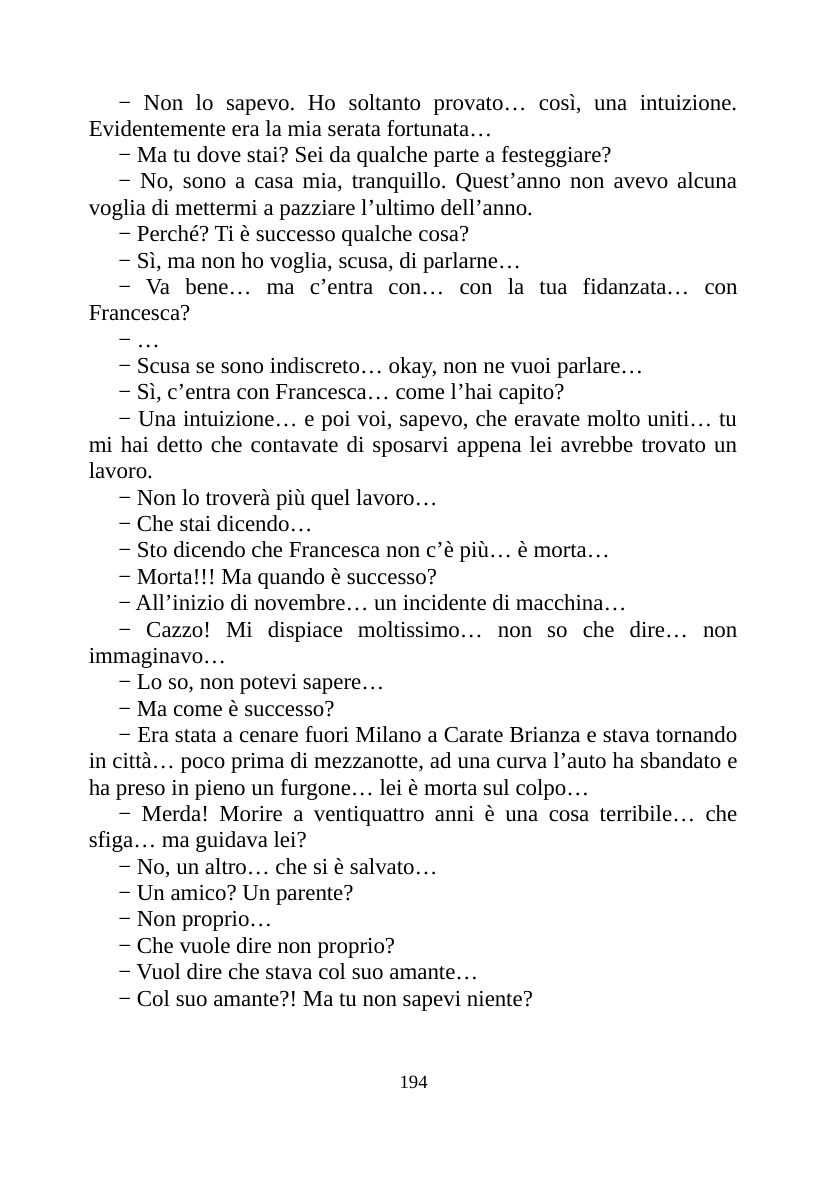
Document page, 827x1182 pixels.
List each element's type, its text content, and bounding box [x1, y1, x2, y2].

text − Che stai dicendo… [88, 510, 738, 537]
text − No, un altro… che si è salvato… [88, 853, 738, 879]
text − Che vuole dire non proprio? [88, 932, 738, 958]
text − Sì, c’entra con Francesca… come l’hai capito? [88, 378, 738, 405]
text − Perché? Ti è successo qualche cosa? [88, 220, 738, 247]
text − Lo so, non potevi sapere… [88, 668, 738, 695]
text − Era stata a cenare fuori Milano a Carate Brianza e stava tornando in città… poco prima di mezzanotte, ad una curva l’auto ha sbandato e ha preso in pieno un furgone… lei è morta sul colpo… [88, 721, 738, 800]
text − Sto dicendo che Francesca non c’è più… è morta… [88, 537, 738, 563]
text − Merda! Morire a ventiquattro anni è una cosa terribile… che sfiga… ma guidava lei? [88, 800, 738, 853]
text − Ma come è successo? [88, 695, 738, 721]
text − Non lo sapevo. Ho soltanto provato… così, una intuizione. Evidentemente era la mia serata fortunata… [88, 88, 738, 141]
text − Morta!!! Ma quando è successo? [88, 563, 738, 589]
text − Sì, ma non ho voglia, scusa, di parlarne… [88, 247, 738, 273]
text − Non proprio… [88, 906, 738, 932]
text − Va bene… ma c’entra con… con la tua fidanzata… con Francesca? [88, 273, 738, 326]
text − Scusa se sono indiscreto… okay, non ne vuoi parlare… [88, 352, 738, 378]
text − Vuol dire che stava col suo amante… [88, 958, 738, 984]
text − Ma tu dove stai? Sei da qualche parte a festeggiare? [88, 141, 738, 168]
text − No, sono a casa mia, tranquillo. Quest’anno non avevo alcuna voglia di mettermi a pazziare l’ultimo dell’anno. [88, 168, 738, 220]
text − Col suo amante?! Ma tu non sapevi niente? [88, 984, 738, 1011]
text − … [88, 326, 738, 352]
text − Cazzo! Mi dispiace moltissimo… non so che dire… non immaginavo… [88, 616, 738, 668]
text − Non lo troverà più quel lavoro… [88, 484, 738, 510]
text − Un amico? Un parente? [88, 879, 738, 906]
text − Una intuizione… e poi voi, sapevo, che eravate molto uniti… tu mi hai detto che contavate di sposarvi appena lei avrebbe trovato un lavoro. [88, 405, 738, 484]
text − All’inizio di novembre… un incidente di macchina… [88, 589, 738, 616]
